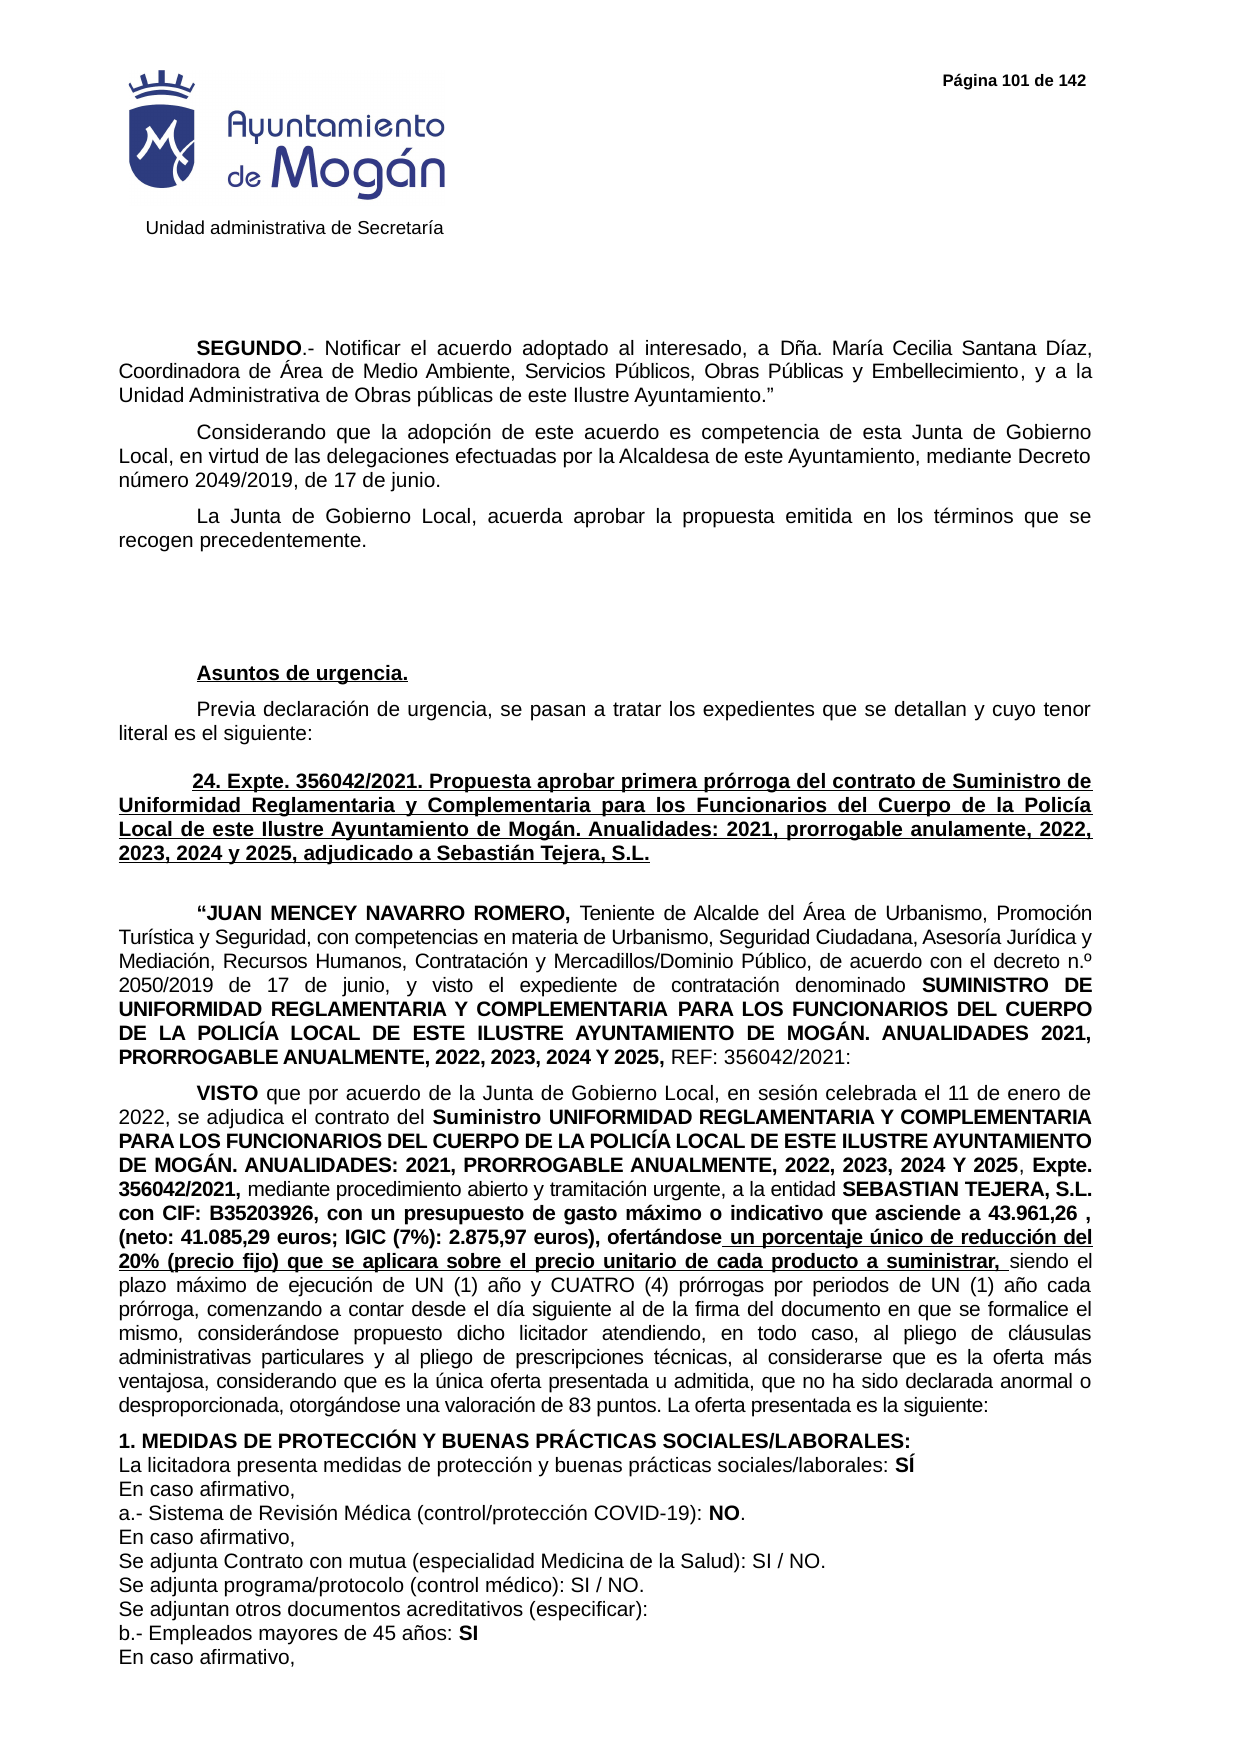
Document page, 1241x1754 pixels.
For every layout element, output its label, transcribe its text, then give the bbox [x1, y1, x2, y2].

text En caso afirmativo, [118, 1477, 1092, 1501]
text Considerando que la adopción de este acuerdo es competencia de esta Junta de Gobierno Local, en virtud de las delegaciones efectuadas por la Alcaldesa de este Ayuntamiento, mediante Decreto número 2049/2019, de 17 de junio. [118, 420, 1092, 492]
text 2023, 2024 y 2025, adjudicado a Sebastián Tejera, S.L. [118, 839, 1092, 864]
text En caso afirmativo, [118, 1645, 1092, 1669]
text Se adjunta Contrato con mutua (especialidad Medicina de la Salud): SI / NO. [118, 1549, 1092, 1573]
text Asuntos de urgencia. [118, 660, 1092, 684]
text En caso afirmativo, [118, 1525, 1092, 1549]
text La licitadora presenta medidas de protección y buenas prácticas sociales/laborales: SÍ [118, 1453, 1092, 1477]
text Previa declaración de urgencia, se pasan a tratar los expedientes que se detallan y cuyo tenor literal es el siguiente: [118, 697, 1092, 745]
text a.- Sistema de Revisión Médica (control/protección COVID-19): NO. [118, 1501, 1092, 1525]
picture [128, 70, 445, 206]
text 24. Expte. 356042/2021. Propuesta aprobar primera prórroga del contrato de Suministro de Uniformidad Reglamentaria y Complementaria para los Funcionarios del Cuerpo de la Policía [118, 769, 1092, 814]
text 1. MEDIDAS DE PROTECCIÓN Y BUENAS PRÁCTICAS SOCIALES/LABORALES: [118, 1429, 1092, 1453]
text VISTO que por acuerdo de la Junta de Gobierno Local, en sesión celebrada el 11 de enero de 2022, se adjudica el contrato del Suministro UNIFORMIDAD REGLAMENTARIA Y COMPLEMENTARIA PARA LOS FUNCIONARIOS DEL CUERPO DE LA POLICÍA LOCAL DE ESTE ILUSTRE AYUNTAMIENTO DE MOGÁN. ANUALIDADES: 2021, PRORROGABLE ANUALMENTE, 2022, 2023, 2024 Y 2025, Expte. 356042/2021, mediante procedimiento abierto y tramitación urgente, a la entidad SEBASTIAN TEJERA, S.L. con CIF: B35203926, con un presupuesto de gasto máximo o indicativo que asciende a 43.961,26 , (neto: 41.085,29 euros; IGIC (7%): 2.875,97 euros), ofertándose un porcentaje único de reducción del 20% (precio fijo) que se aplicara sobre el precio unitario de cada producto a suministrar, siendo el plazo máximo de ejecución de UN (1) año y CUATRO (4) prórrogas por periodos de UN (1) año cada prórroga, comenzando a contar desde el día siguiente al de la firma del documento en que se formalice el mismo, considerándose propuesto dicho licitador atendiendo, en todo caso, al pliego de cláusulas administrativas particulares y al pliego de prescripciones técnicas, al considerarse que es la oferta más ventajosa, considerando que es la única oferta presentada u admitida, que no ha sido declarada anormal o desproporcionada, otorgándose una valoración de 83 puntos. La oferta presentada es la siguiente: [118, 1081, 1092, 1417]
text La Junta de Gobierno Local, acuerda aprobar la propuesta emitida en los términos que se recogen precedentemente. [118, 504, 1092, 552]
text Se adjuntan otros documentos acreditativos (especificar): [118, 1597, 1092, 1621]
text Se adjunta programa/protocolo (control médico): SI / NO. [118, 1573, 1092, 1597]
text b.- Empleados mayores de 45 años: SI [118, 1621, 1092, 1645]
text Local de este Ilustre Ayuntamiento de Mogán. Anualidades: 2021, prorrogable anulamente, 2022, [118, 815, 1092, 838]
text “JUAN MENCEY NAVARRO ROMERO, Teniente de Alcalde del Área de Urbanismo, Promoción Turística y Seguridad, con competencias en materia de Urbanismo, Seguridad Ciudadana, Asesoría Jurídica y Mediación, Recursos Humanos, Contratación y Mercadillos/Dominio Público, de acuerdo con el decreto n.º 2050/2019 de 17 de junio, y visto el expediente de contratación denominado SUMINISTRO DE UNIFORMIDAD REGLAMENTARIA Y COMPLEMENTARIA PARA LOS FUNCIONARIOS DEL CUERPO DE LA POLICÍA LOCAL DE ESTE ILUSTRE AYUNTAMIENTO DE MOGÁN. ANUALIDADES 2021, PRORROGABLE ANUALMENTE, 2022, 2023, 2024 Y 2025, REF: 356042/2021: [118, 901, 1092, 1069]
text SEGUNDO.- Notificar el acuerdo adoptado al interesado, a Dña. María Cecilia Santana Díaz, Coordinadora de Área de Medio Ambiente, Servicios Públicos, Obras Públicas y Embellecimiento, y a la Unidad Administrativa de Obras públicas de este Ilustre Ayuntamiento.” [118, 335, 1092, 407]
